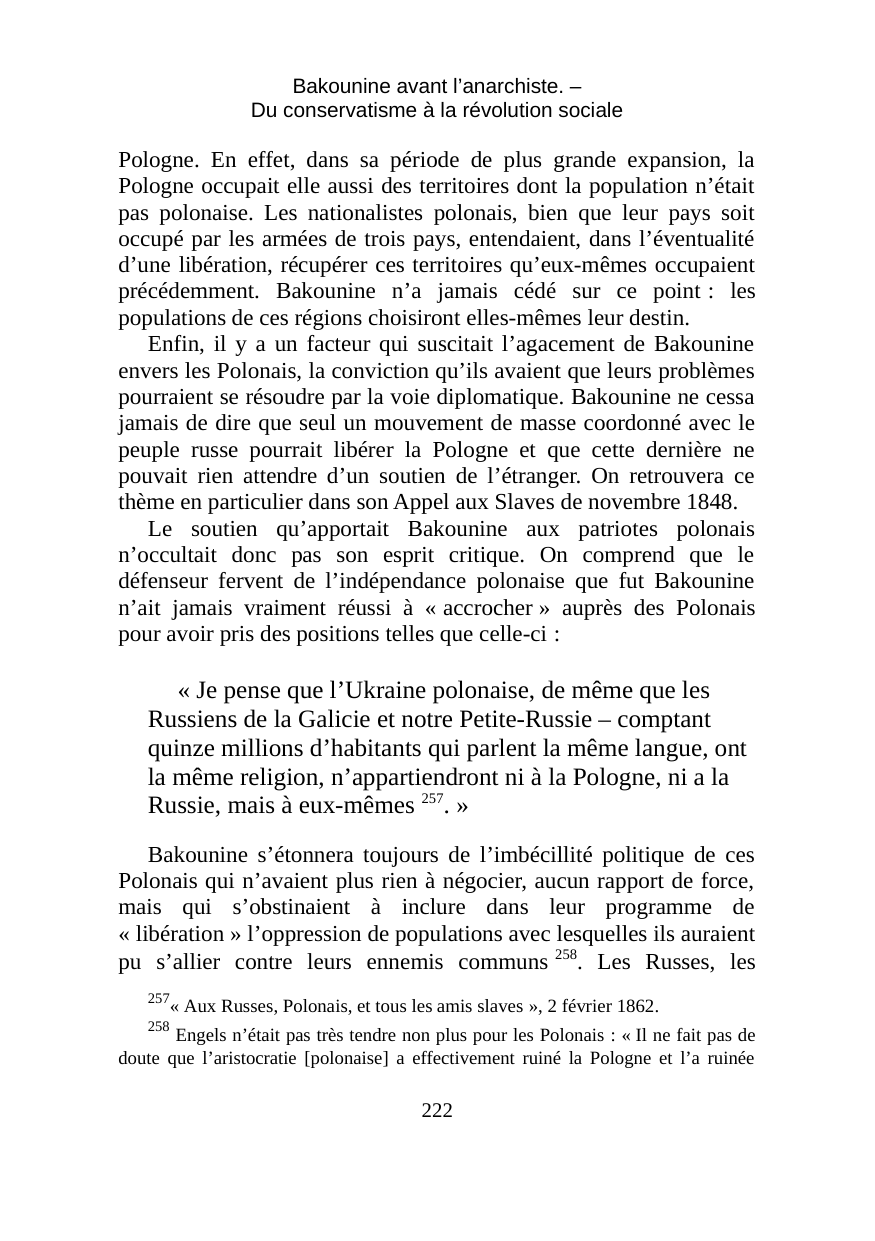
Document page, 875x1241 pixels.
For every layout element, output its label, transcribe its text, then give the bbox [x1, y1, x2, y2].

text Pologne. En effet, dans sa période de plus grande expansion, la Pologne occupait elle aussi des territoires dont la population n’était pas polonaise. Les nationalistes polonais, bien que leur pays soit occupé par les armées de trois pays, entendaient, dans l’éventualité d’une libération, récupérer ces territoires qu’eux-mêmes occupaient précédemment. Bakounine n’a jamais cédé sur ce point : les populations de ces régions choisiront elles-mêmes leur destin. [118, 146, 756, 330]
text Enfin, il y a un facteur qui suscitait l’agacement de Bakounine envers les Polonais, la conviction qu’ils avaient que leurs problèmes pourraient se résoudre par la voie diplomatique. Bakounine ne cessa jamais de dire que seul un mouvement de masse coordonné avec le peuple russe pourrait libérer la Pologne et que cette dernière ne pouvait rien attendre d’un soutien de l’étranger. On retrouvera ce thème en particulier dans son Appel aux Slaves de novembre 1848. [118, 330, 756, 515]
text Le soutien qu’apportait Bakounine aux patriotes polonais n’occultait donc pas son esprit critique. On comprend que le défenseur fervent de l’indépendance polonaise que fut Bakounine n’ait jamais vraiment réussi à « accrocher » auprès des Polonais pour avoir pris des positions telles que celle-ci : [118, 515, 756, 647]
text Bakounine s’étonnera toujours de l’imbécillité politique de ces Polonais qui n’avaient plus rien à négocier, aucun rapport de force, mais qui s’obstinaient à inclure dans leur programme de « libération » l’oppression de populations avec lesquelles ils auraient pu s’allier contre leurs ennemis communs . Les Russes, les [118, 841, 756, 975]
text Engels n’était pas très tendre non plus pour les Polonais : « Il ne fait pas de doute que l’aristocratie [polonaise] a effectivement ruiné la Pologne et l’a ruinée [118, 1018, 756, 1068]
text « Aux Russes, Polonais, et tous les amis slaves », 2 février 1862. [118, 989, 756, 1018]
text « Je pense que l’Ukraine polonaise, de même que les Russiens de la Galicie et notre Petite-Russie – comptant quinze millions d’habitants qui parlent la même langue, ont la même religion, n’appartiendront ni à la Pologne, ni a la Russie, mais à eux-mêmes . » [148, 675, 756, 819]
